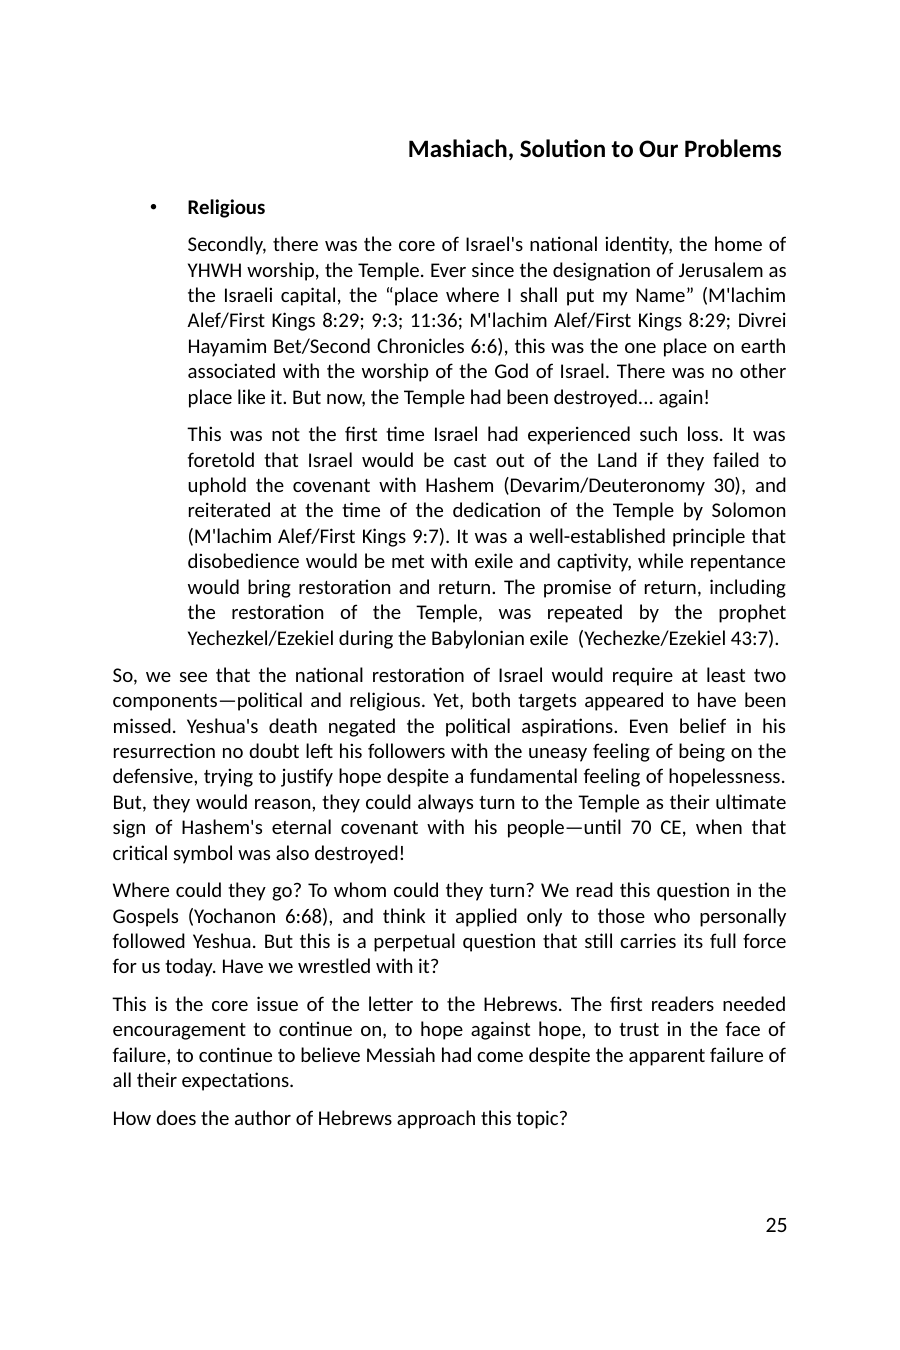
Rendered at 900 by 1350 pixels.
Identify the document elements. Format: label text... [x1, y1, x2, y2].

list This was not the first time Israel had experienced such loss. It was foretold that Israel would be cast out of the Land if they failed to uphold the covenant with Hashem (Devarim/Deuteronomy 30), and reiterated at the time of the dedication of the Temple by Solomon (M'lachim Alef/First Kings 9:7). It was a well-established principle that disobedience would be met with exile and captivity, while repentance would bring restoration and return. The promise of return, including the restoration of the Temple, was repeated by the prophet Yechezkel/Ezekiel during the Babylonian exile (Yechezke/Ezekiel 43:7). [150, 421, 787, 650]
text This is the core issue of the letter to the Hebrews. The first readers needed encouragement to continue on, to hope against hope, to trust in the face of failure, to continue to believe Messiah had come despite the apparent failure of all their expectations. [112, 991, 787, 1093]
text Where could they go? To whom could they turn? We read this question in the Gospels (Yochanon 6:68), and think it applied only to those who personally followed Yeshua. But this is a perpetual question that still carries its full force for us today. Have we wrestled with it? [112, 877, 787, 979]
text How does the author of Hebrews approach this topic? [112, 1105, 787, 1130]
list Religious [150, 194, 787, 219]
list Secondly, there was the core of Israel's national identity, the home of YHWH worship, the Temple. Ever since the designation of Jerusalem as the Israeli capital, the “place where I shall put my Name” (M'lachim Alef/First Kings 8:29; 9:3; 11:36; M'lachim Alef/First Kings 8:29; Divrei Hayamim Bet/Second Chronicles 6:6), this was the one place on earth associated with the worship of the God of Israel. There was no other place like it. But now, the Temple had been destroyed... again! [150, 231, 787, 409]
text So, we see that the national restoration of Israel would require at least two components—political and religious. Yet, both targets appeared to have been missed. Yeshua's death negated the political aspirations. Even belief in his resurrection no doubt left his followers with the uneasy feeling of being on the defensive, trying to justify hope despite a fundamental feeling of hopelessness. But, they would reason, they could always turn to the Temple as their ultimate sign of Hashem's eternal covenant with his people—until 70 CE, when that critical symbol was also destroyed! [112, 662, 787, 865]
